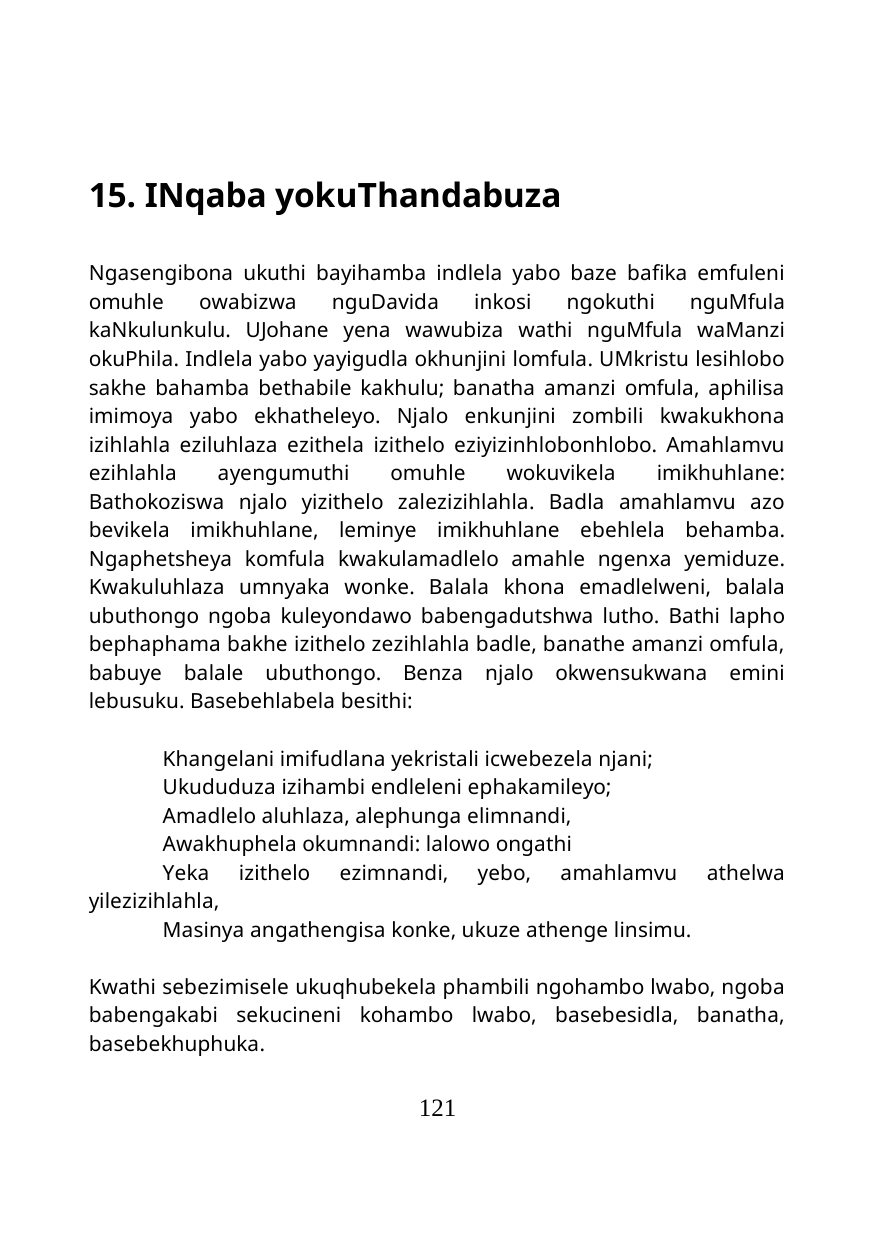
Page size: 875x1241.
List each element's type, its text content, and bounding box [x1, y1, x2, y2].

text Ukududuza izihambi endleleni ephakamileyo; [88, 772, 786, 801]
text Yeka izithelo ezimnandi, yebo, amahlamvu athelwa yilezizihlahla, [88, 858, 786, 915]
text Kwathi sebezimisele ukuqhubekela phambili ngohambo lwabo, ngoba babengakabi sekucineni kohambo lwabo, basebesidla, banatha, basebekhuphuka. [88, 972, 786, 1057]
text Ngasengibona ukuthi bayihamba indlela yabo baze bafika emfuleni omuhle owabizwa nguDavida inkosi ngokuthi nguMfula kaNkulunkulu. UJohane yena wawubiza wathi nguMfula waManzi okuPhila. Indlela yabo yayigudla okhunjini lomfula. UMkristu lesihlobo sakhe bahamba bethabile kakhulu; banatha amanzi omfula, aphilisa imimoya yabo ekhatheleyo. Njalo enkunjini zombili kwakukhona izihlahla eziluhlaza ezithela izithelo eziyizinhlobonhlobo. Amahlamvu ezihlahla ayengumuthi omuhle wokuvikela imikhuhlane: Bathokoziswa njalo yizithelo zalezizihlahla. Badla amahlamvu azo bevikela imikhuhlane, leminye imikhuhlane ebehlela behamba. Ngaphetsheya komfula kwakulamadlelo amahle ngenxa yemiduze. Kwakuluhlaza umnyaka wonke. Balala khona emadlelweni, balala ubuthongo ngoba kuleyondawo babengadutshwa lutho. Bathi lapho bephaphama bakhe izithelo zezihlahla badle, banathe amanzi omfula, babuye balale ubuthongo. Benza njalo okwensukwana emini lebusuku. Basebehlabela besithi: [88, 258, 786, 715]
text Khangelani imifudlana yekristali icwebezela njani; [88, 743, 786, 772]
text Masinya angathengisa konke, ukuze athenge linsimu. [88, 915, 786, 943]
text Amadlelo aluhlaza, alephunga elimnandi, [88, 801, 786, 829]
subtitle 15. INqaba yokuThandabuza [88, 171, 786, 217]
text Awakhuphela okumnandi: lalowo ongathi [88, 829, 786, 858]
